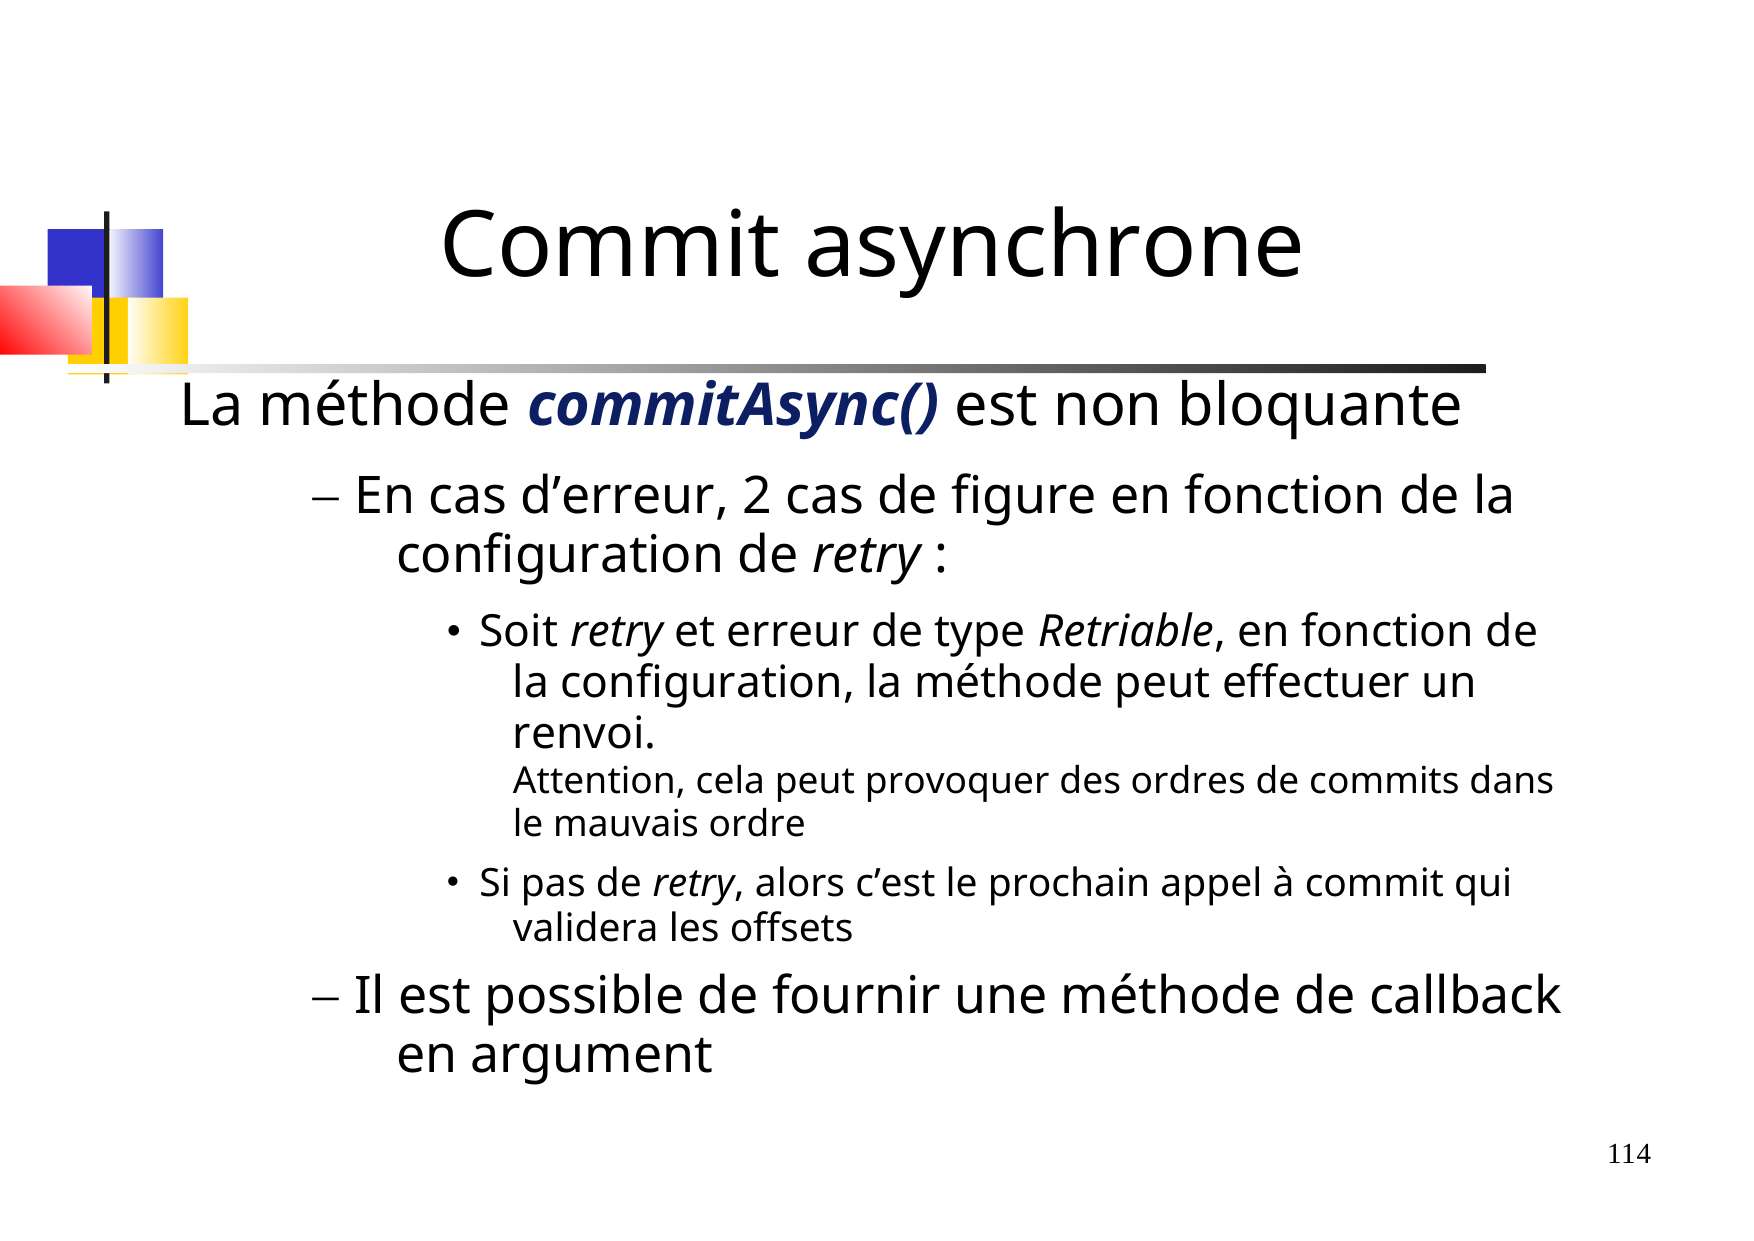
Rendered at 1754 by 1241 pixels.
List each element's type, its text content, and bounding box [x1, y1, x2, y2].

title Commit asynchrone [179, 139, 1567, 351]
list La méthode commitAsync() est non bloquante En cas d’erreur, 2 cas de figure en fonction de la configuration de retry : Soit retry et erreur de type Retriable, en fonction de la configuration, la méthode peut effectuer un renvoi. Attention, cela peut provoquer des ordres de commits dans le mauvais ordre Si pas de retry, alors c’est le prochain appel à commit qui validera les offsets Il est possible de fournir une méthode de callback en argument [179, 371, 1567, 1091]
